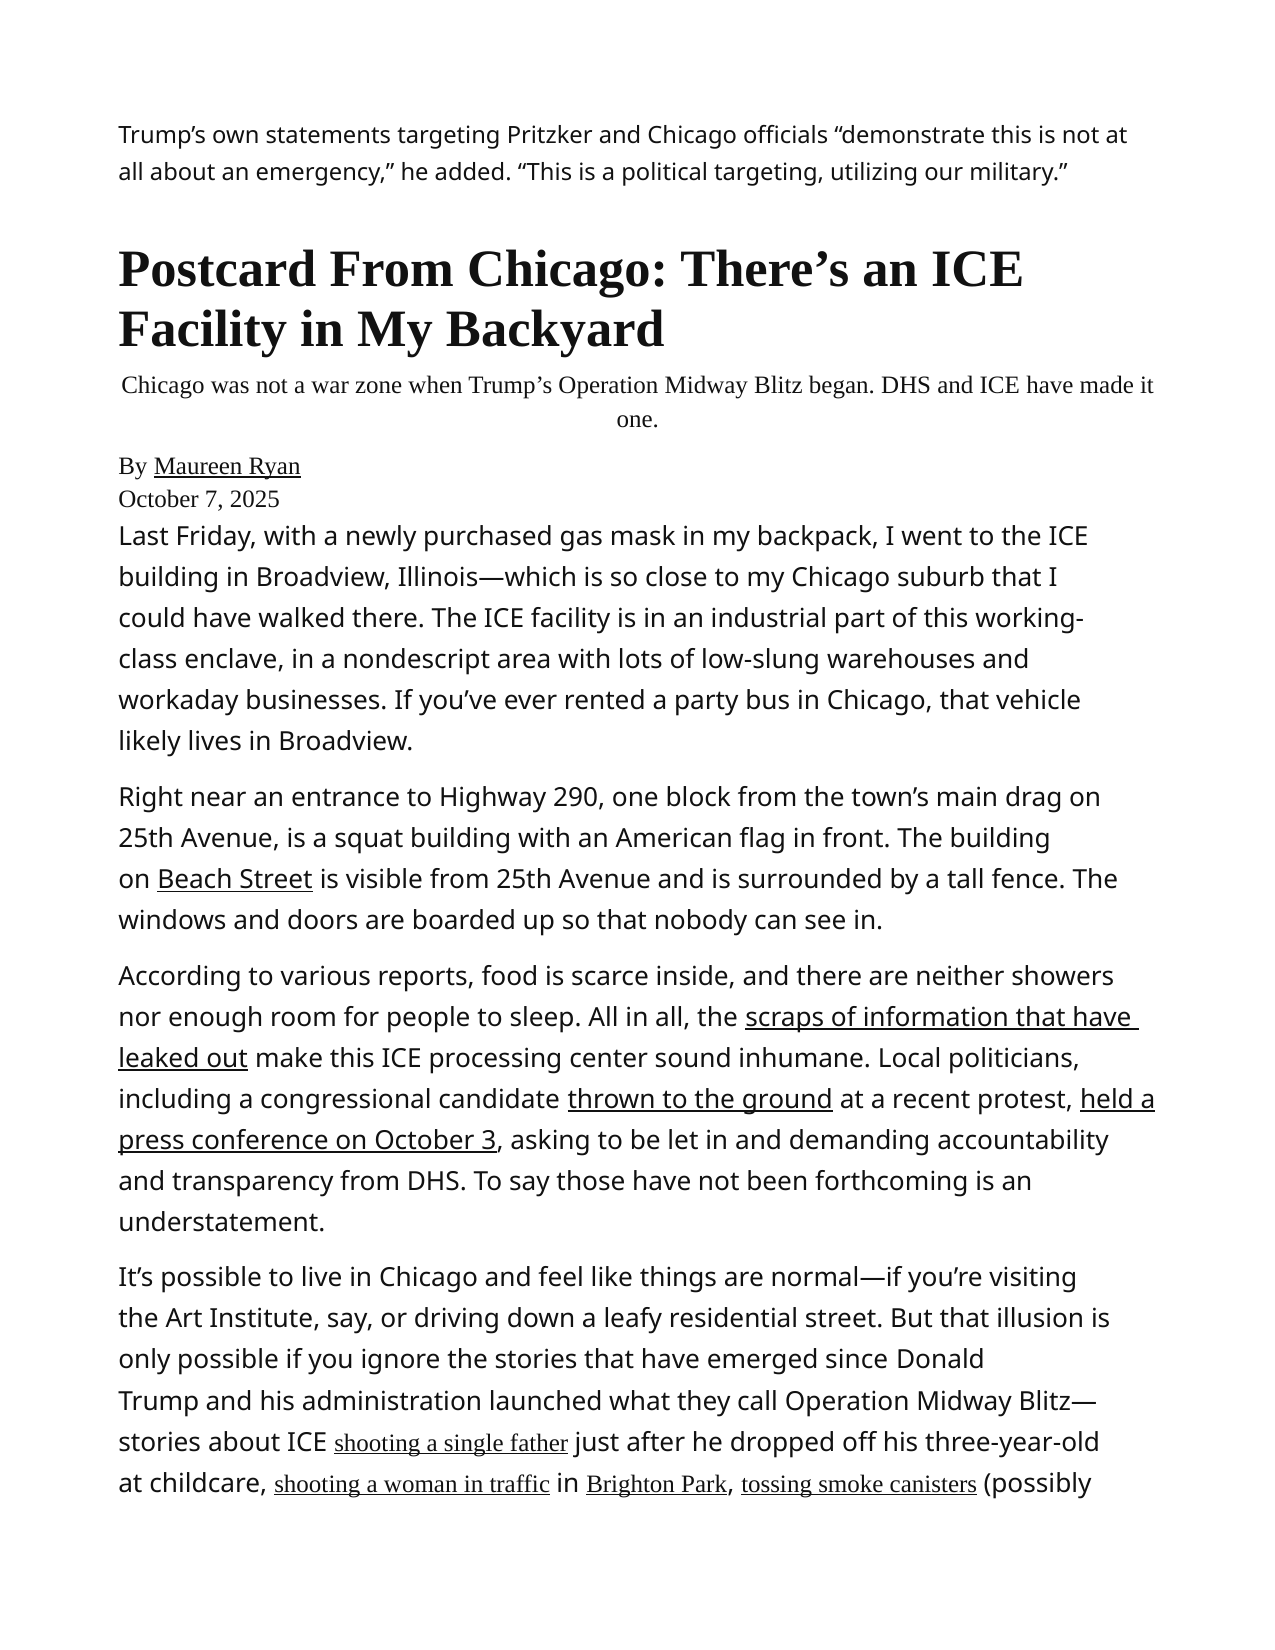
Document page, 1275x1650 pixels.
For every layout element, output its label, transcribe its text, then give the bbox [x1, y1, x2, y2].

text Last Friday, with a newly purchased gas mask in my backpack, I went to the ICE building in Broadview, Illinois—which is so close to my Chicago suburb that I could have walked there. The ICE facility is in an industrial part of this working-class enclave, in a nondescript area with lots of low-slung warehouses and workaday businesses. If you’ve ever rented a party bus in Chicago, that vehicle likely lives in Broadview. [118, 517, 1117, 758]
text Chicago was not a war zone when Trump’s Operation Midway Blitz began. DHS and ICE have made it one. [118, 371, 1157, 432]
text Right near an entrance to Highway 290, one block from the town’s main drag on 25th Avenue, is a squat building with an American flag in front. The building on Beach Street is visible from 25th Avenue and is surrounded by a tall fence. The windows and doors are boarded up so that nobody can see in. [118, 778, 1157, 937]
text October 7, 2025 [118, 484, 1157, 513]
text By Maureen Ryan [118, 451, 1157, 480]
subtitle Postcard From Chicago: There’s an ICE Facility in My Backyard [118, 237, 1117, 358]
text According to various reports, food is scarce inside, and there are neither showers nor enough room for people to sleep. All in all, the scraps of information that have leaked out make this ICE processing center sound inhumane. Local politicians, including a congressional candidate thrown to the ground at a recent protest, held a press conference on October 3, asking to be let in and demanding accountability and transparency from DHS. To say those have not been forthcoming is an understatement. [118, 957, 1157, 1239]
text Trump’s own statements targeting Pritzker and Chicago officials “demonstrate this is not at all about an emergency,” he added. “This is a political targeting, utilizing our military.” [118, 118, 1157, 188]
text It’s possible to live in Chicago and feel like things are normal—if you’re visiting the Art Institute, say, or driving down a leafy residential street. But that illusion is only possible if you ignore the stories that have emerged since Donald Trump and his administration launched what they call Operation Midway Blitz—stories about ICE shooting a single father just after he dropped off his three-year-old at childcare, shooting a woman in traffic in Brighton Park, tossing smoke canisters (possibly [118, 1259, 1117, 1500]
